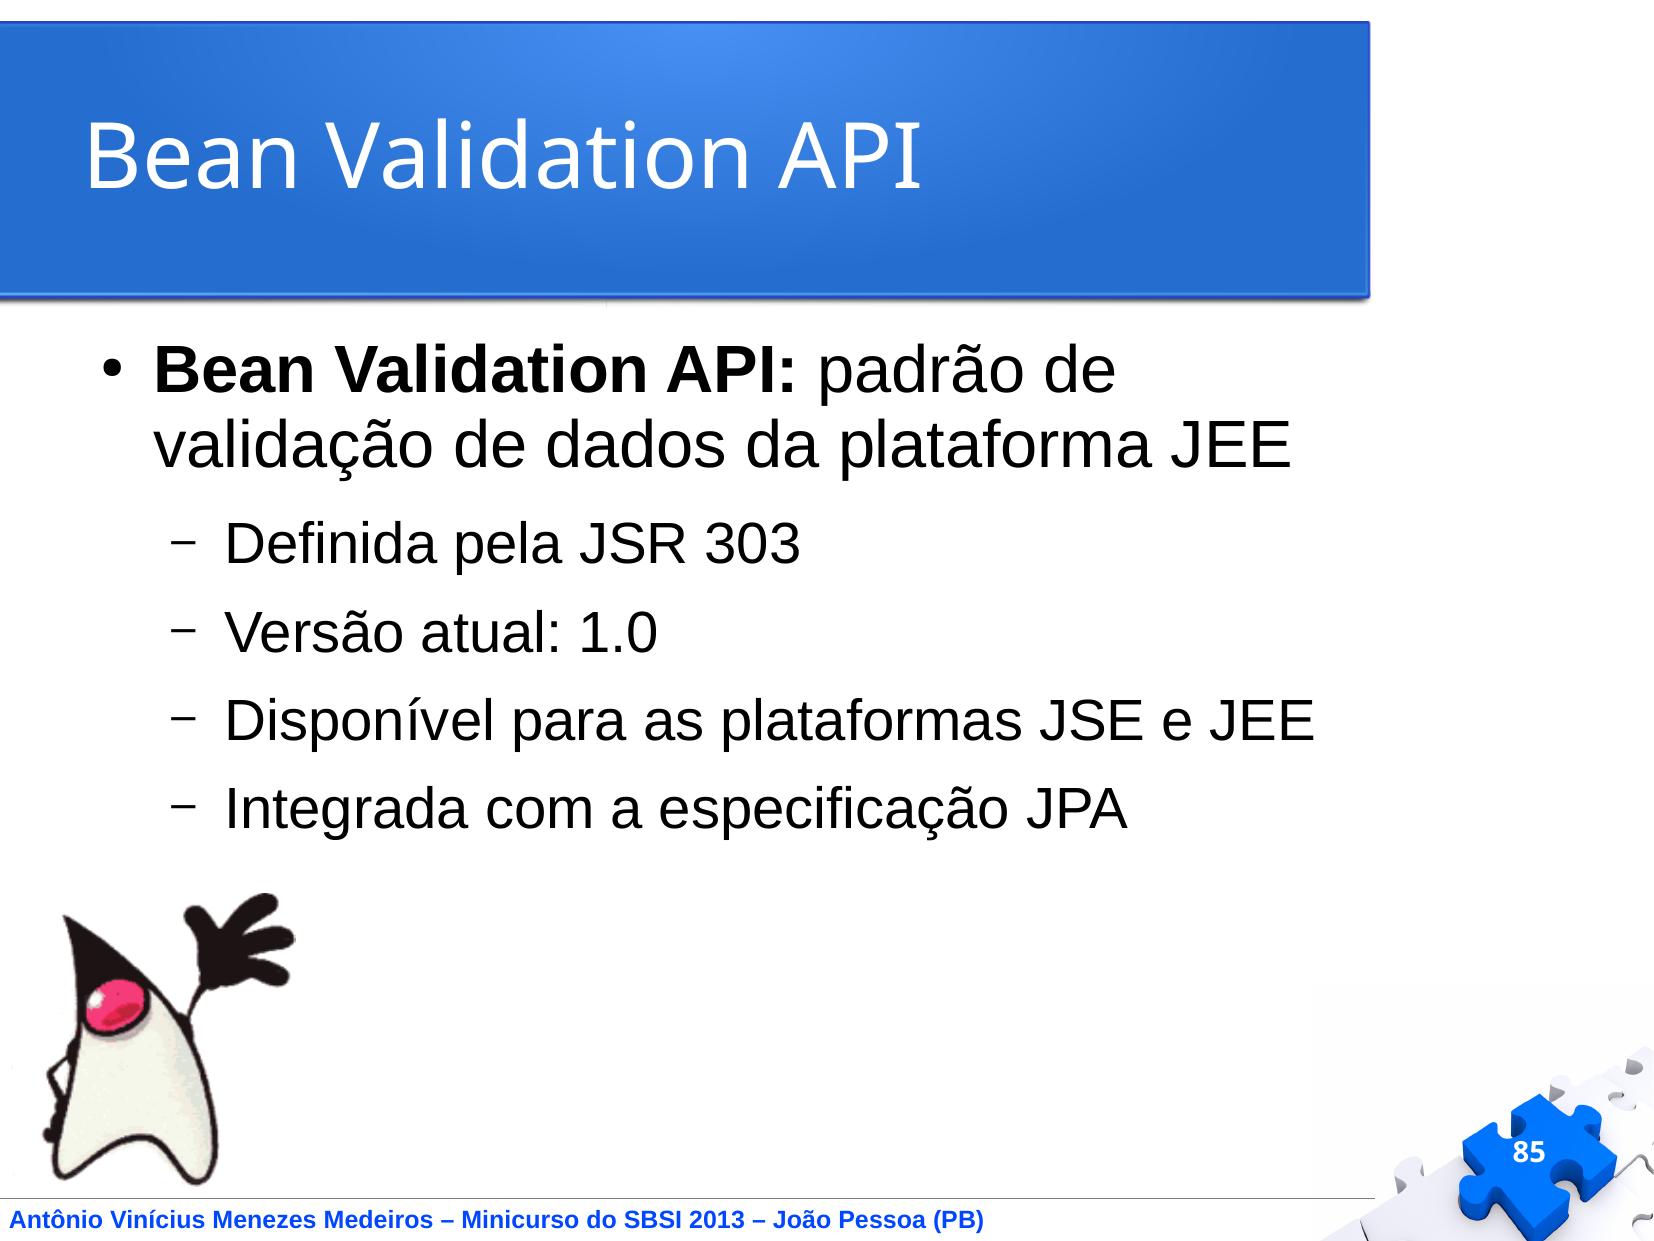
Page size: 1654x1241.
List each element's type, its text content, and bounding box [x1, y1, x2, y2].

picture [0, 21, 1375, 307]
title Bean Validation API [82, 49, 1323, 257]
picture [1311, 983, 1654, 1241]
list Bean Validation API: padrão de validação de dados da plataforma JEE Definida pela JSR 303 Versão atual: 1.0 Disponível para as plataformas JSE e JEE Integrada com a especificação JPA [82, 332, 1356, 1182]
picture [11, 893, 296, 1189]
